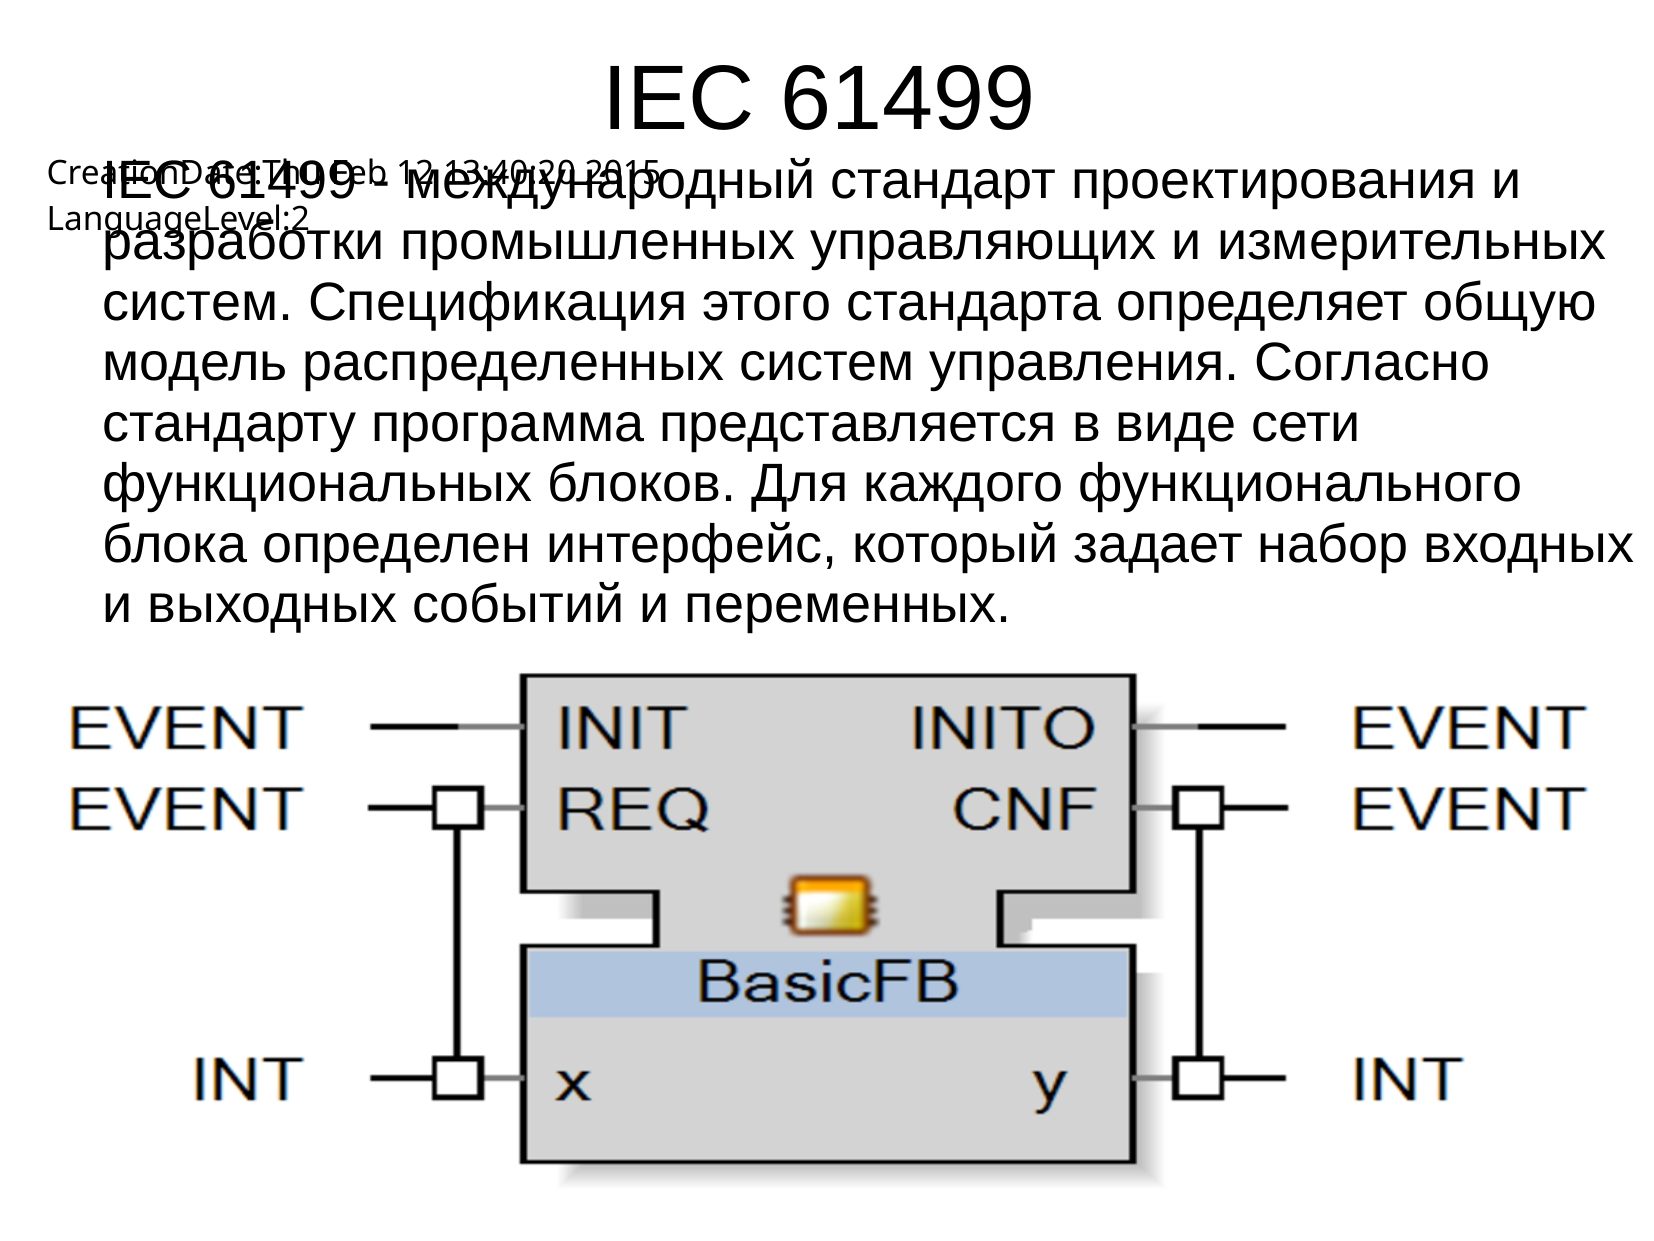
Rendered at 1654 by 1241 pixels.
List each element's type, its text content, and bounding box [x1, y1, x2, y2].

title IEC 61499 [75, 15, 1564, 150]
text_box [82, 290, 1571, 659]
list IEC 61499 - международный стандарт проектирования и разработки промышленных управляющих и измерительных систем. Спецификация этого стандарта определяет общую модель распределенных систем управления. Согласно cтандарту программа представляется в виде сети функциональных блоков. Для каждого функционального блока определен интерфейс, который задает набор входных и выходных событий и переменных. [45, 150, 1636, 646]
picture [60, 659, 1621, 1201]
